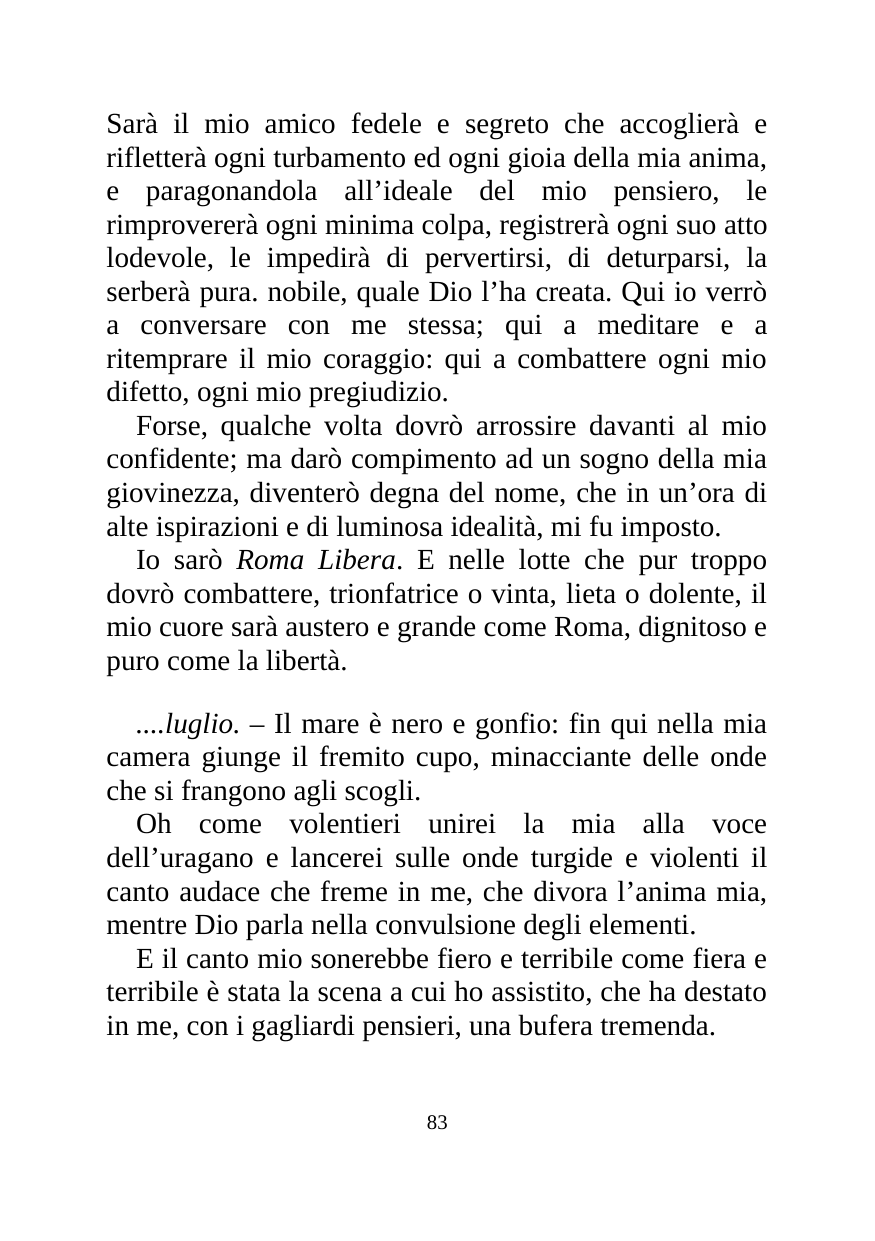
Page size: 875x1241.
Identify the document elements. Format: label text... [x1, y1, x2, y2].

text E il canto mio sonerebbe fiero e terribile come fiera e terribile è stata la scena a cui ho assistito, che ha destato in me, con i gagliardi pensieri, una bufera tremenda. [106, 941, 768, 1041]
text ....luglio. – Il mare è nero e gonfio: fin qui nella mia camera giunge il fremito cupo, minacciante delle onde che si frangono agli scogli. [106, 706, 768, 807]
text Oh come volentieri unirei la mia alla voce dell’uragano e lancerei sulle onde turgide e violenti il canto audace che freme in me, che divora l’anima mia, mentre Dio parla nella convulsione degli elementi. [106, 807, 768, 941]
text Io sarò Roma Libera. E nelle lotte che pur troppo dovrò combattere, trionfatrice o vinta, lieta o dolente, il mio cuore sarà austero e grande come Roma, dignitoso e puro come la libertà. [106, 542, 768, 676]
text Forse, qualche volta dovrò arrossire davanti al mio confidente; ma darò compimento ad un sogno della mia giovinezza, diventerò degna del nome, che in un’ora di alte ispirazioni e di luminosa idealità, mi fu imposto. [106, 408, 768, 542]
text Sarà il mio amico fedele e segreto che accoglierà e rifletterà ogni turbamento ed ogni gioia della mia anima, e paragonandola all’ideale del mio pensiero, le rimprovererà ogni minima colpa, registrerà ogni suo atto lodevole, le impedirà di pervertirsi, di deturparsi, la serberà pura. nobile, quale Dio l’ha creata. Qui io verrò a conversare con me stessa; qui a meditare e a ritemprare il mio coraggio: qui a combattere ogni mio difetto, ogni mio pregiudizio. [106, 106, 768, 408]
